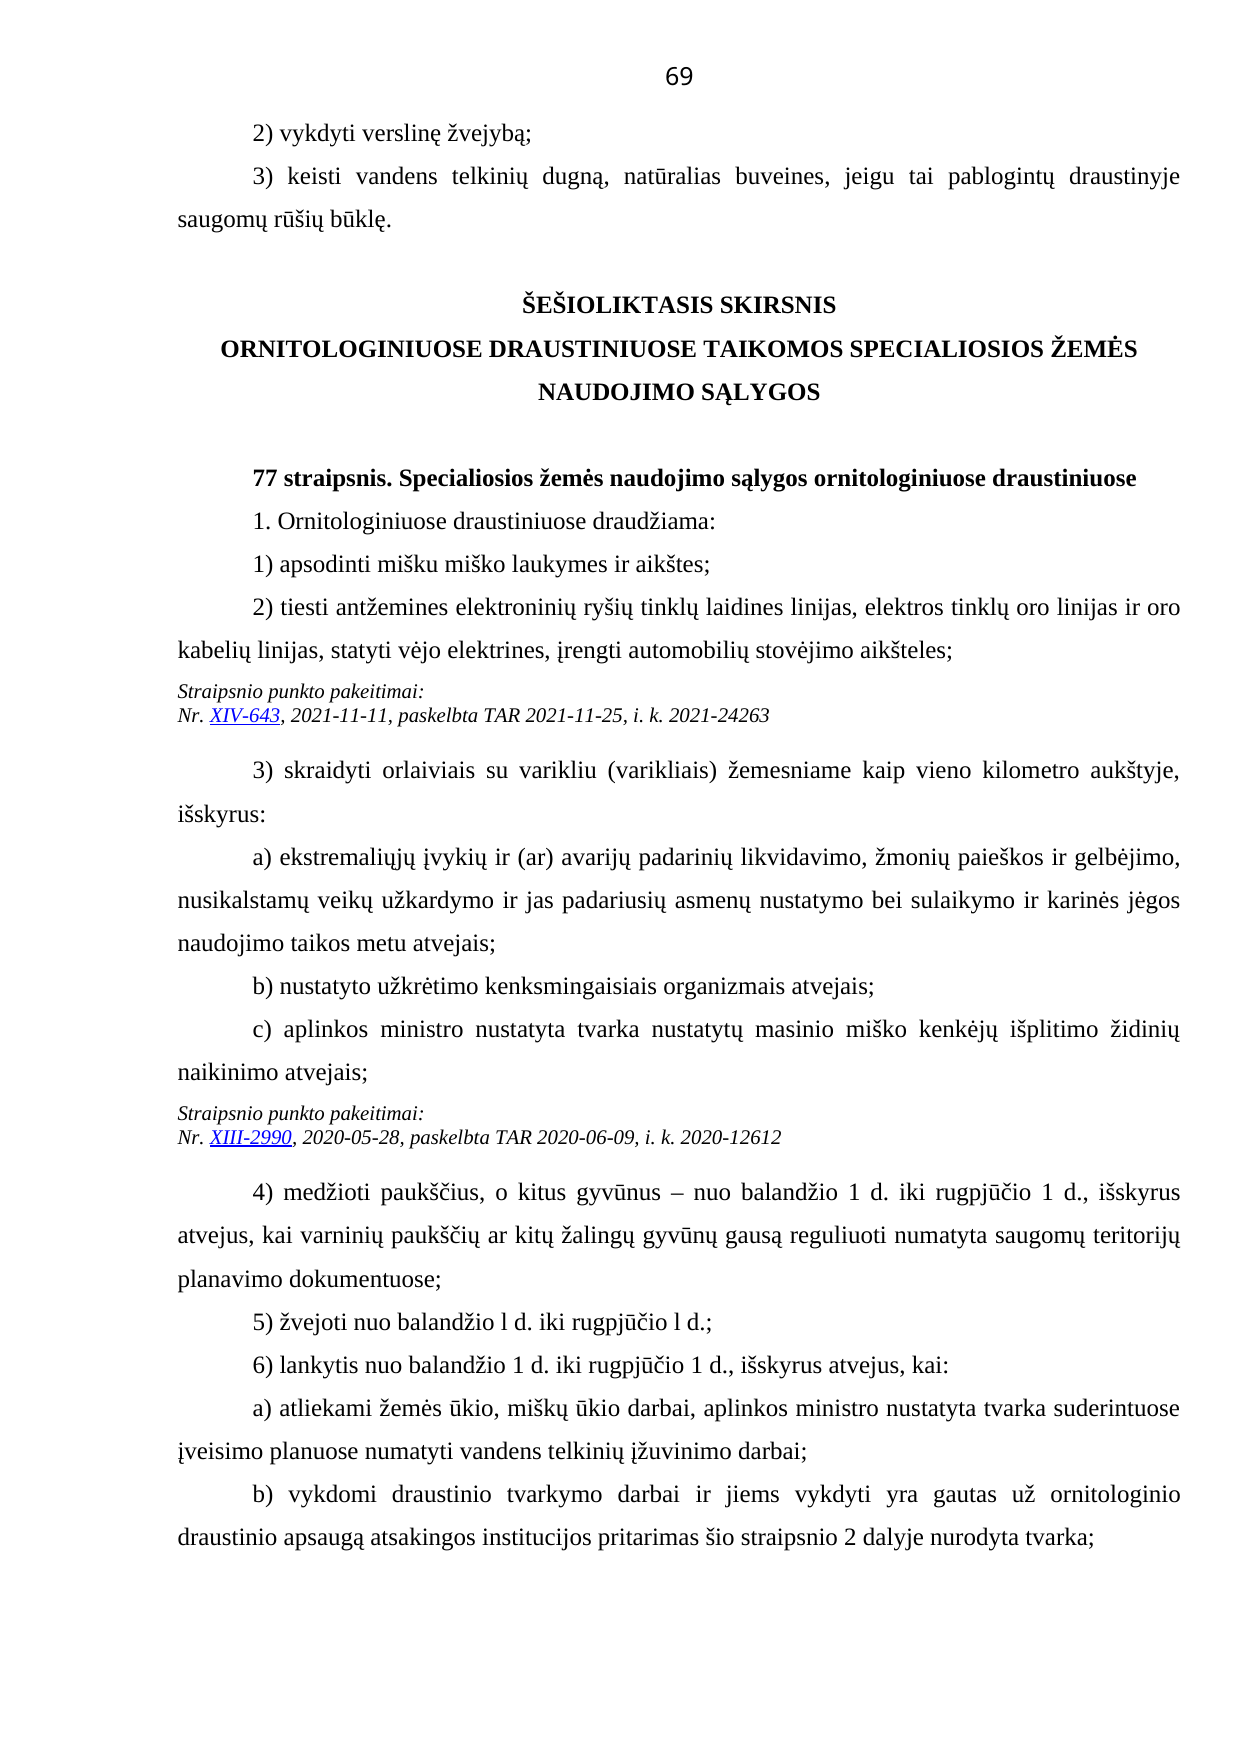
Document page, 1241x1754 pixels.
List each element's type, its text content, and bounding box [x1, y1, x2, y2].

text 77 straipsnis. Specialiosios žemės naudojimo sąlygos ornitologiniuose draustiniuose [177, 463, 1181, 492]
text ŠEŠIOLIKTASIS SKIRSNIS [177, 291, 1181, 319]
text ORNITOLOGINIUOSE DRAUSTINIUOSE TAIKOMOS SPECIALIOSIOS ŽEMĖS NAUDOJIMO SĄLYGOS [177, 334, 1181, 406]
text 3) keisti vandens telkinių dugną, natūralias buveines, jeigu tai pablogintų draustinyje saugomų rūšių būklę. [177, 161, 1181, 233]
text 3) skraidyti orlaiviais su varikliu (varikliais) žemesniame kaip vieno kilometro aukštyje, išskyrus: [177, 756, 1181, 827]
text 2) vykdyti verslinę žvejybą; [177, 118, 1181, 147]
text 4) medžioti paukščius, o kitus gyvūnus – nuo balandžio 1 d. iki rugpjūčio 1 d., išskyrus atvejus, kai varninių paukščių ar kitų žalingų gyvūnų gausą reguliuoti numatyta saugomų teritorijų planavimo dokumentuose; [177, 1177, 1181, 1292]
text Straipsnio punkto pakeitimai: [177, 1101, 1181, 1125]
text 1. Ornitologiniuose draustiniuose draudžiama: [177, 506, 1181, 535]
text 5) žvejoti nuo balandžio l d. iki rugpjūčio l d.; [177, 1307, 1181, 1336]
text 2) tiesti antžemines elektroninių ryšių tinklų laidines linijas, elektros tinklų oro linijas ir oro kabelių linijas, statyti vėjo elektrines, įrengti automobilių stovėjimo aikšteles; [177, 592, 1181, 664]
text c) aplinkos ministro nustatyta tvarka nustatytų masinio miško kenkėjų išplitimo židinių naikinimo atvejais; [177, 1014, 1181, 1086]
text Nr. XIII-2990, 2020-05-28, paskelbta TAR 2020-06-09, i. k. 2020-12612 [177, 1125, 1181, 1149]
text Straipsnio punkto pakeitimai: [177, 679, 1181, 703]
text a) ekstremaliųjų įvykių ir (ar) avarijų padarinių likvidavimo, žmonių paieškos ir gelbėjimo, nusikalstamų veikų užkardymo ir jas padariusių asmenų nustatymo bei sulaikymo ir karinės jėgos naudojimo taikos metu atvejais; [177, 842, 1181, 957]
text a) atliekami žemės ūkio, miškų ūkio darbai, aplinkos ministro nustatyta tvarka suderintuose įveisimo planuose numatyti vandens telkinių įžuvinimo darbai; [177, 1393, 1181, 1465]
text 6) lankytis nuo balandžio 1 d. iki rugpjūčio 1 d., išskyrus atvejus, kai: [177, 1350, 1181, 1379]
text b) nustatyto užkrėtimo kenksmingaisiais organizmais atvejais; [177, 971, 1181, 1000]
text 1) apsodinti mišku miško laukymes ir aikštes; [177, 549, 1181, 578]
text b) vykdomi draustinio tvarkymo darbai ir jiems vykdyti yra gautas už ornitologinio draustinio apsaugą atsakingos institucijos pritarimas šio straipsnio 2 dalyje nurodyta tvarka; [177, 1479, 1181, 1551]
text Nr. XIV-643, 2021-11-11, paskelbta TAR 2021-11-25, i. k. 2021-24263 [177, 703, 1181, 727]
